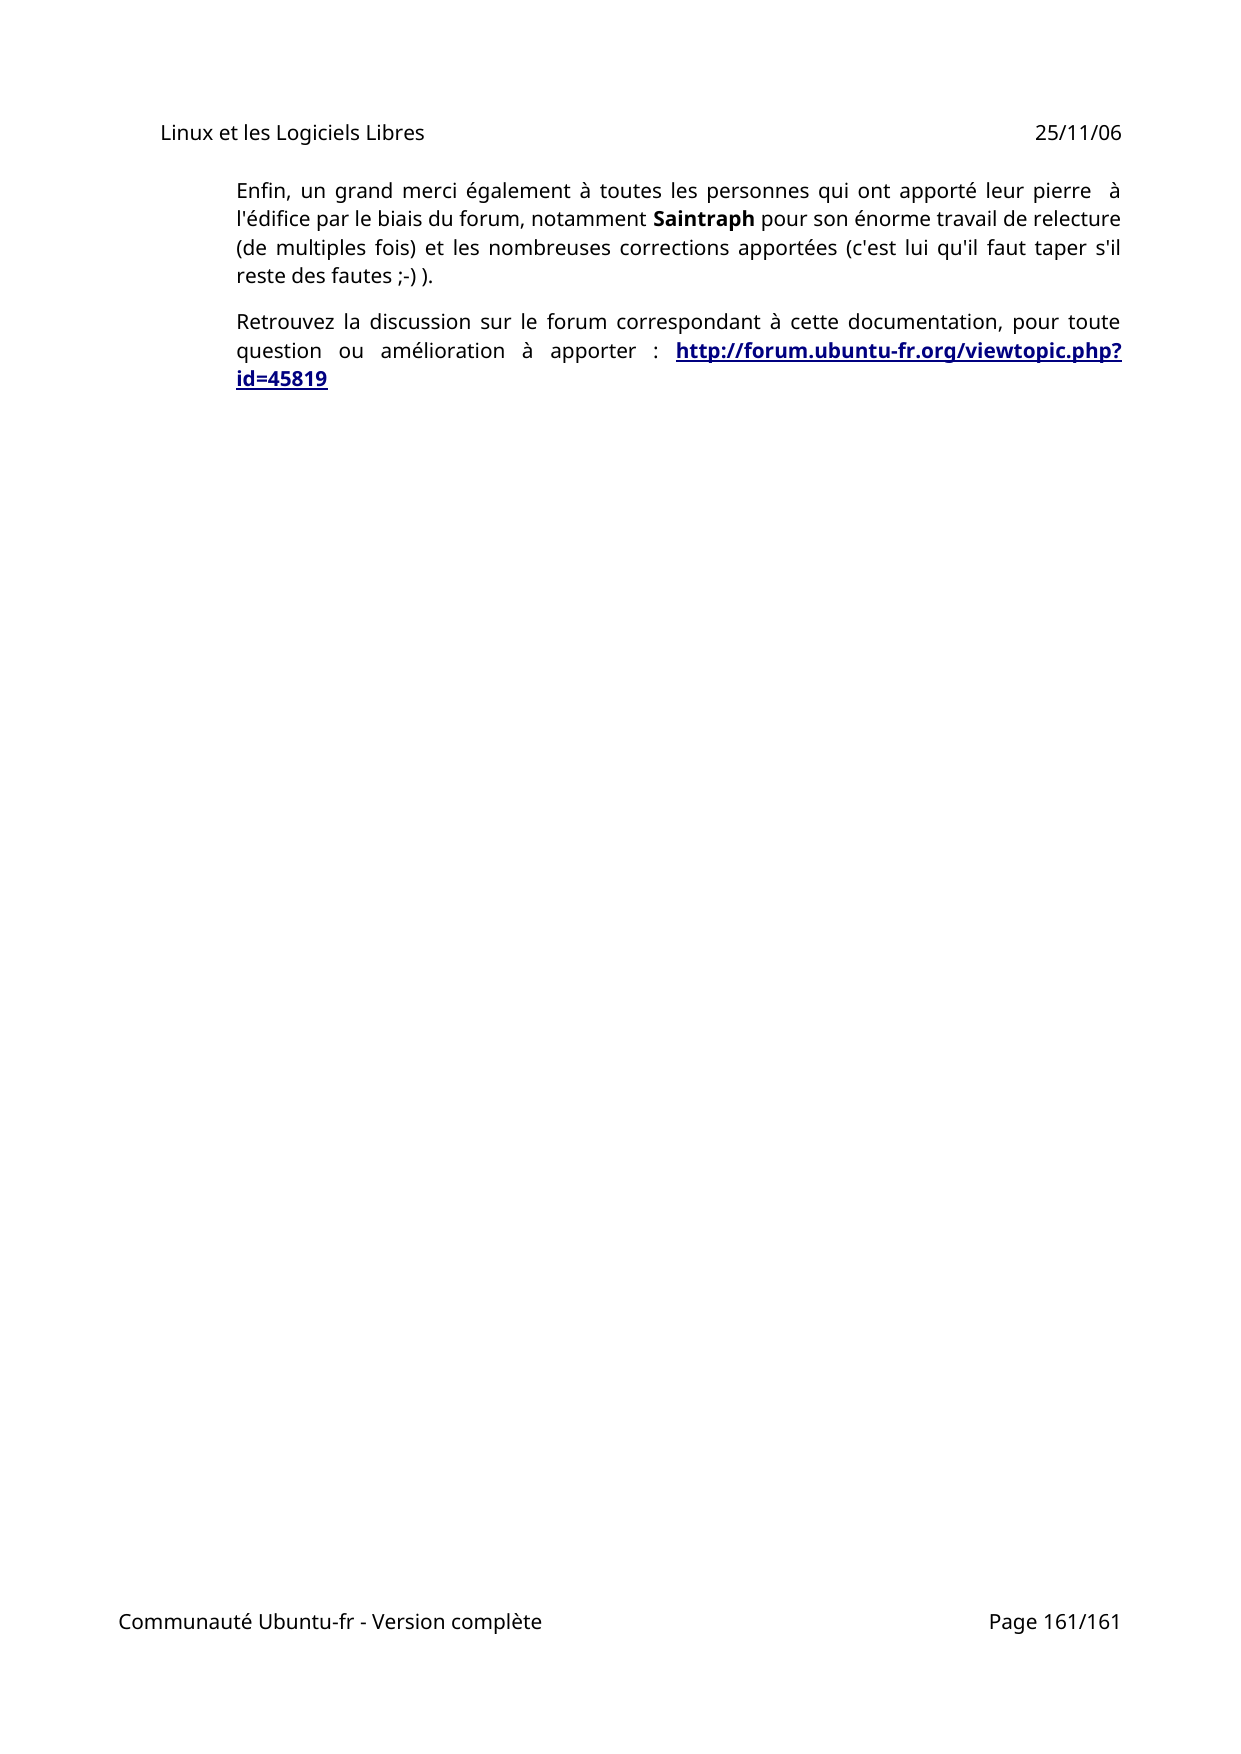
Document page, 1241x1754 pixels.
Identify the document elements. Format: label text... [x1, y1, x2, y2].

text Retrouvez la discussion sur le forum correspondant à cette documentation, pour toute question ou amélioration à apporter : http://forum.ubuntu-fr.org/viewtopic.php?id=45819 [236, 307, 1122, 393]
text Enfin, un grand merci également à toutes les personnes qui ont apporté leur pierre à l'édifice par le biais du forum, notamment Saintraph pour son énorme travail de relecture (de multiples fois) et les nombreuses corrections apportées (c'est lui qu'il faut taper s'il reste des fautes ;-) ). [236, 176, 1122, 290]
